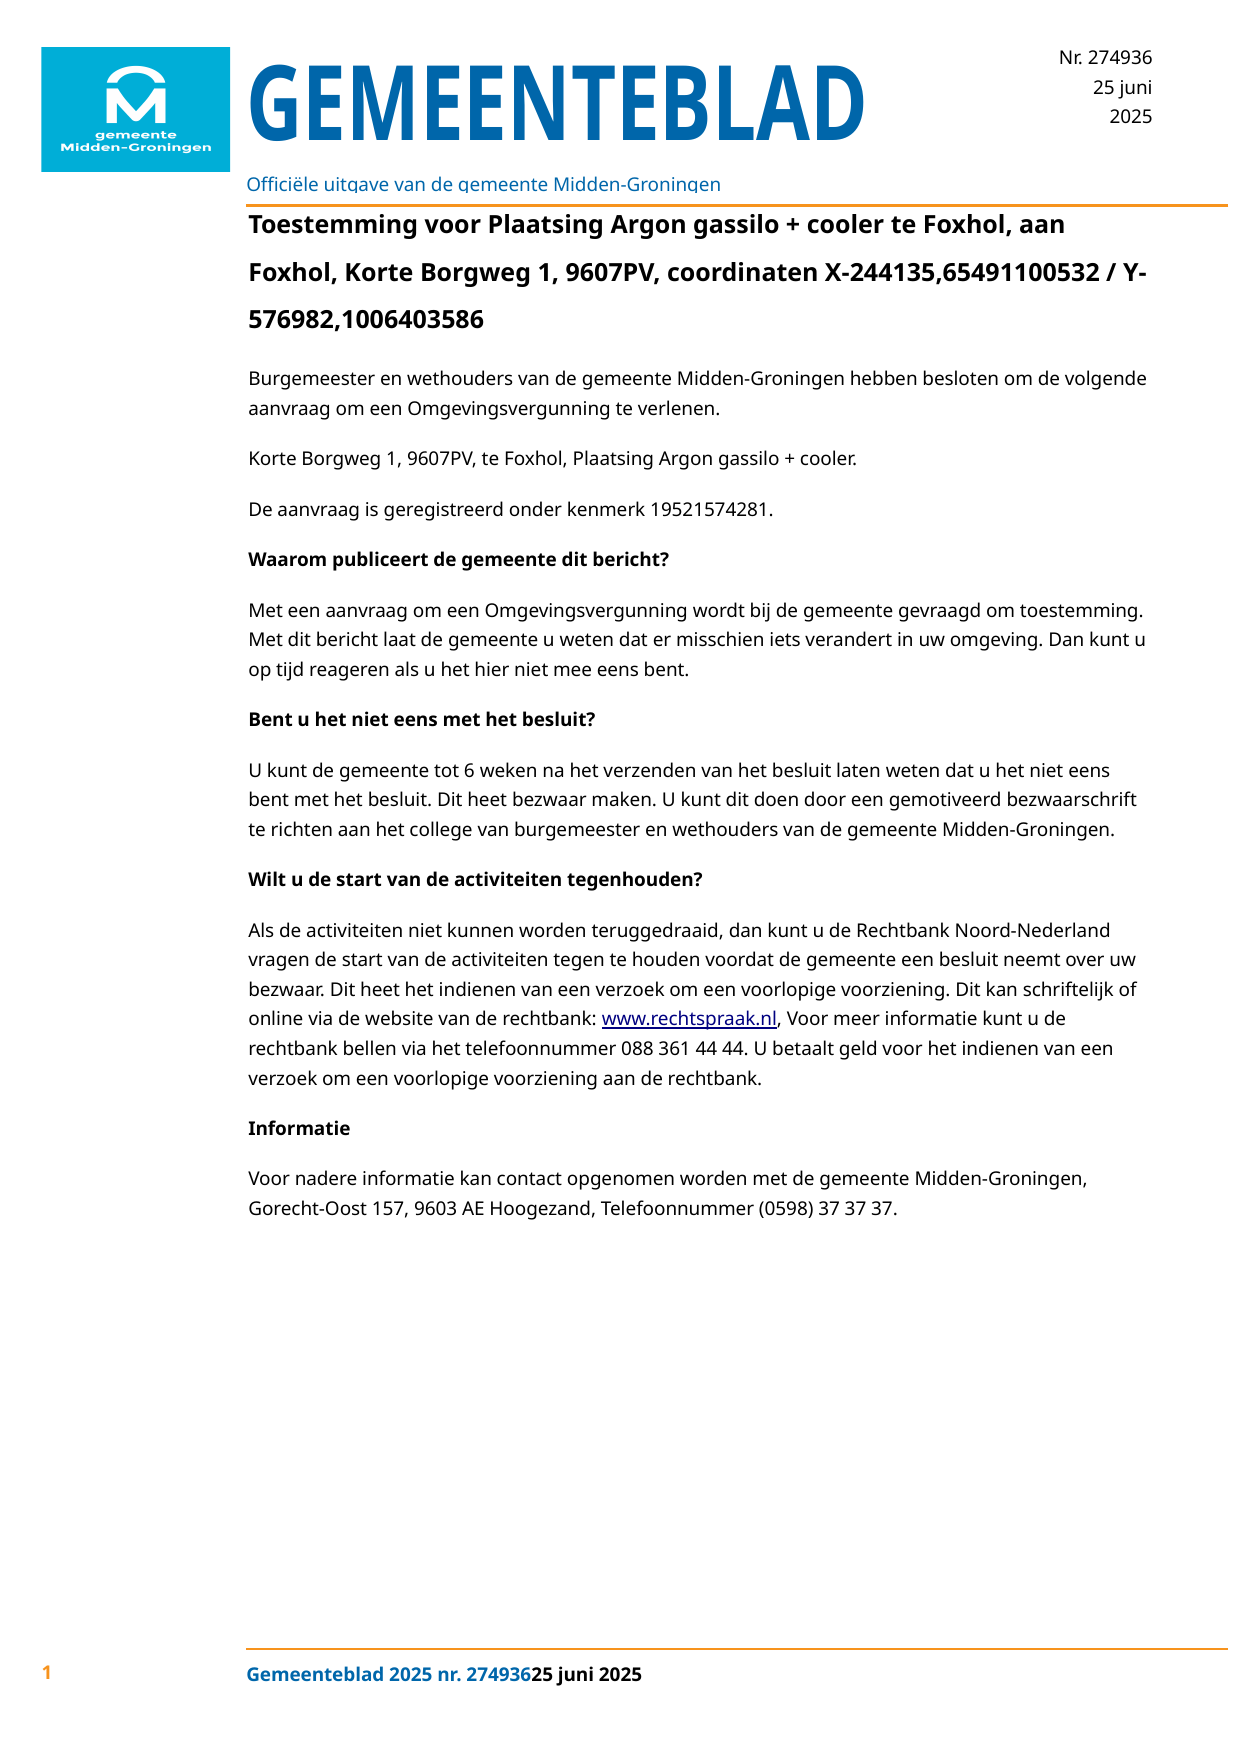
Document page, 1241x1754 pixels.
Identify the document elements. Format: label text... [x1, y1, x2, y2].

picture [184, 146, 190, 153]
text De aanvraag is geregistreerd onder kenmerk 19521574281. [248, 496, 1152, 522]
picture [108, 66, 164, 82]
text Met een aanvraag om een Omgevingsvergunning wordt bij de gemeente gevraagd om toestemming. Met dit bericht laat de gemeente u weten dat er misschien iets verandert in uw omgeving. Dan kunt u op tijd reageren als u het hier niet mee eens bent. [248, 597, 1152, 682]
text Wilt u de start van de activiteiten tegenhouden? [248, 866, 1152, 892]
text Informatie [248, 1115, 1152, 1141]
text Waarom publiceert de gemeente dit bericht? [248, 546, 1152, 572]
text Voor nadere informatie kan contact opgenomen worden met de gemeente Midden-Groningen, Gorecht-Oost 157, 9603 AE Hoogezand, Telefoonnummer (0598) 37 37 37. [248, 1166, 1152, 1221]
text U kunt de gemeente tot 6 weken na het verzenden van het besluit laten weten dat u het niet eens bent met het besluit. Dit heet bezwaar maken. U kunt dit doen door een gemotiveerd bezwaarschrift te richten aan het college van burgemeester en wethouders van de gemeente Midden-Groningen. [248, 757, 1152, 842]
picture [107, 89, 165, 122]
text Toestemming voor Plaatsing Argon gassilo + cooler te Foxhol, aan Foxhol, Korte Borgweg 1, 9607PV, coordinaten X-244135,65491100532 / Y-576982,1006403586 [248, 207, 1152, 336]
text Als de activiteiten niet kunnen worden teruggedraaid, dan kunt u de Rechtbank Noord-Nederland vragen de start van de activiteiten tegen te houden voordat de gemeente een besluit neemt over uw bezwaar. Dit heet het indienen van een verzoek om een voorlopige voorziening. Dit kan schriftelijk of online via de website van de rechtbank: www.rechtspraak.nl, Voor meer informatie kunt u de rechtbank bellen via het telefoonnummer 088 361 44 44. U betaalt geld voor het indienen van een verzoek om een voorlopige voorziening aan de rechtbank. [248, 917, 1152, 1090]
text Korte Borgweg 1, 9607PV, te Foxhol, Plaatsing Argon gassilo + cooler. [248, 446, 1152, 471]
text Burgemeester en wethouders van de gemeente Midden-Groningen hebben besloten om de volgende aanvraag om een Omgevingsvergunning te verlenen. [248, 366, 1152, 421]
text Bent u het niet eens met het besluit? [248, 706, 1152, 732]
